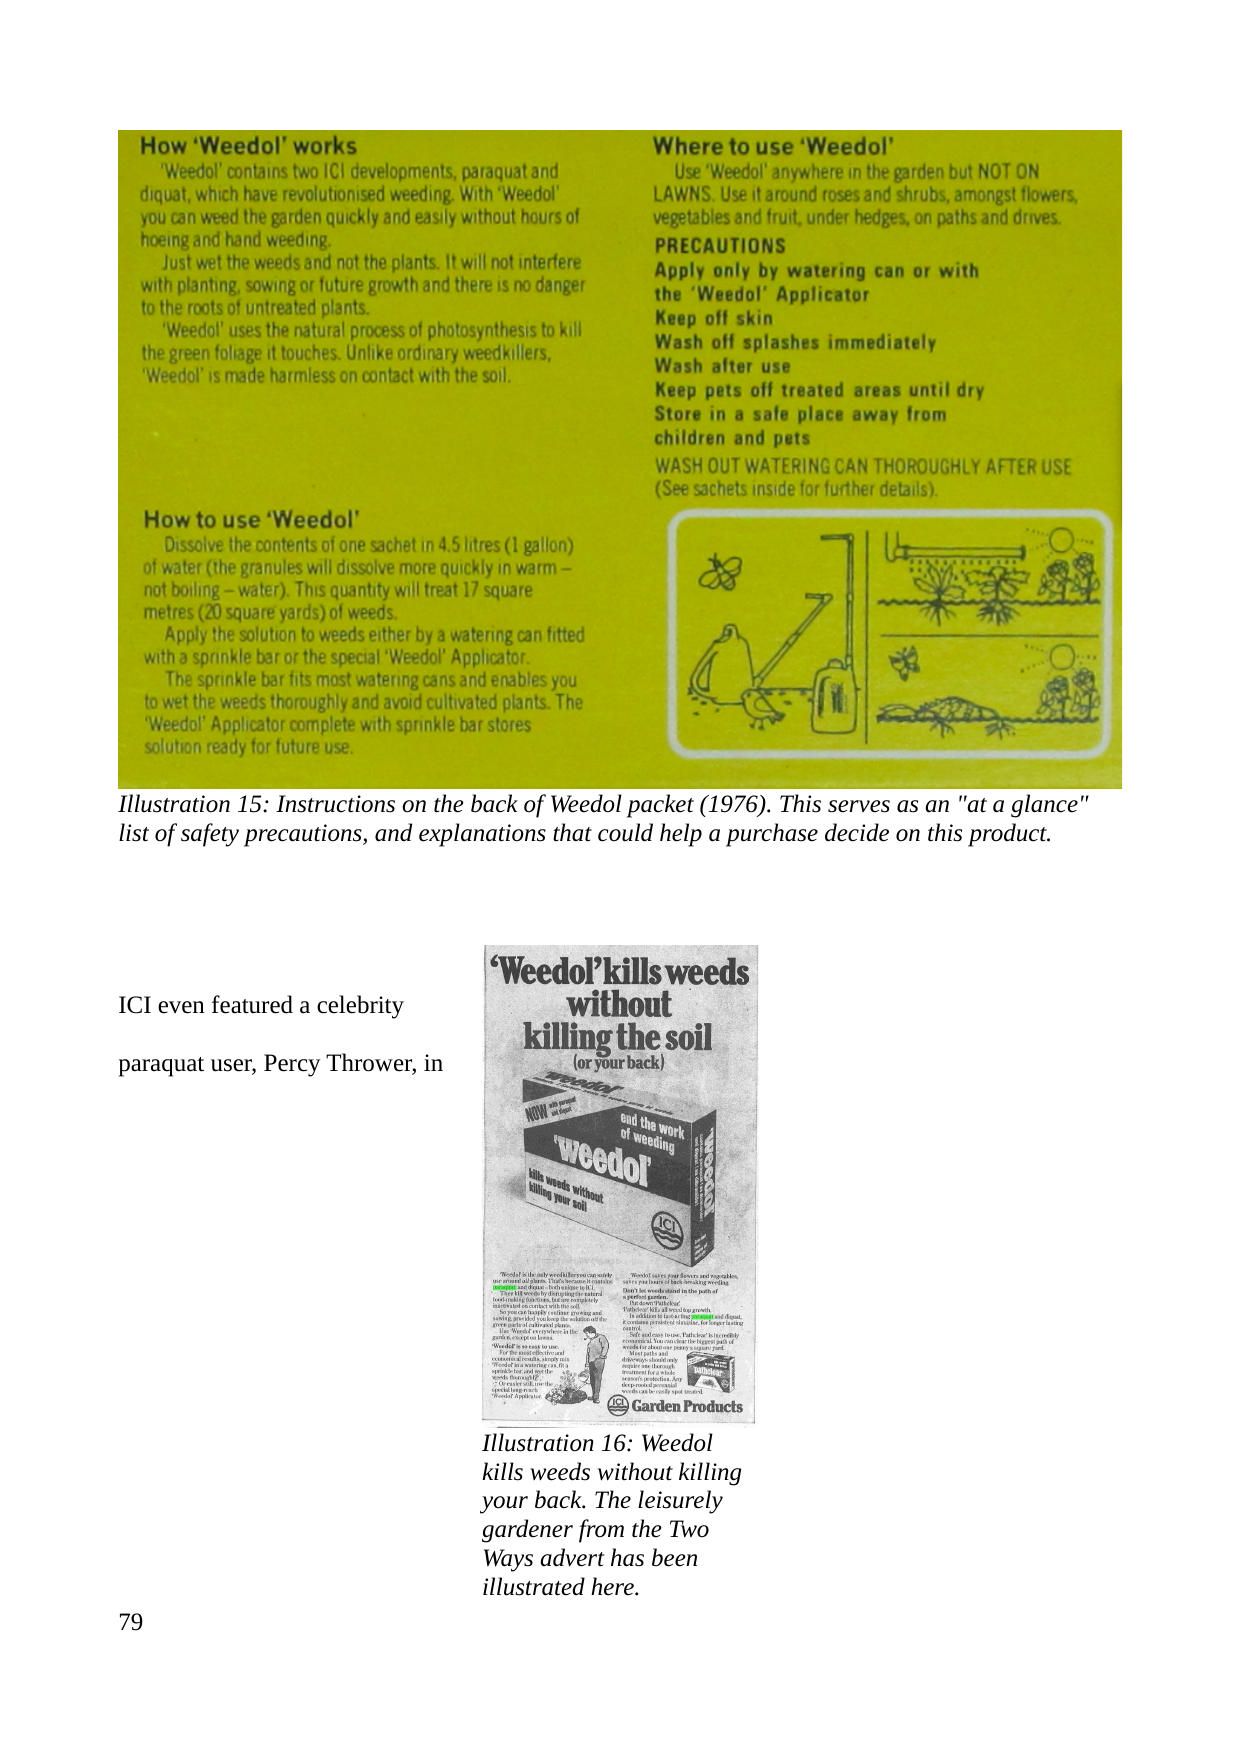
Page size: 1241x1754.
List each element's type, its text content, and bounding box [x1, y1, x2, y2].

text Illustration 16: Weedol kills weeds without killing your back. The leisurely gardener from the Two Ways advert has been illustrated here. [482, 1428, 758, 1600]
text ICI even featured a celebrity paraquat user, Percy Thrower, in [118, 990, 481, 1077]
picture [481, 945, 759, 1428]
picture [118, 130, 1123, 789]
text [759, 990, 1122, 1077]
text Illustration 15: Instructions on the back of Weedol packet (1976). This serves as an "at a glance" list of safety precautions, and explanations that could help a purchase decide on this product. [118, 789, 1122, 847]
